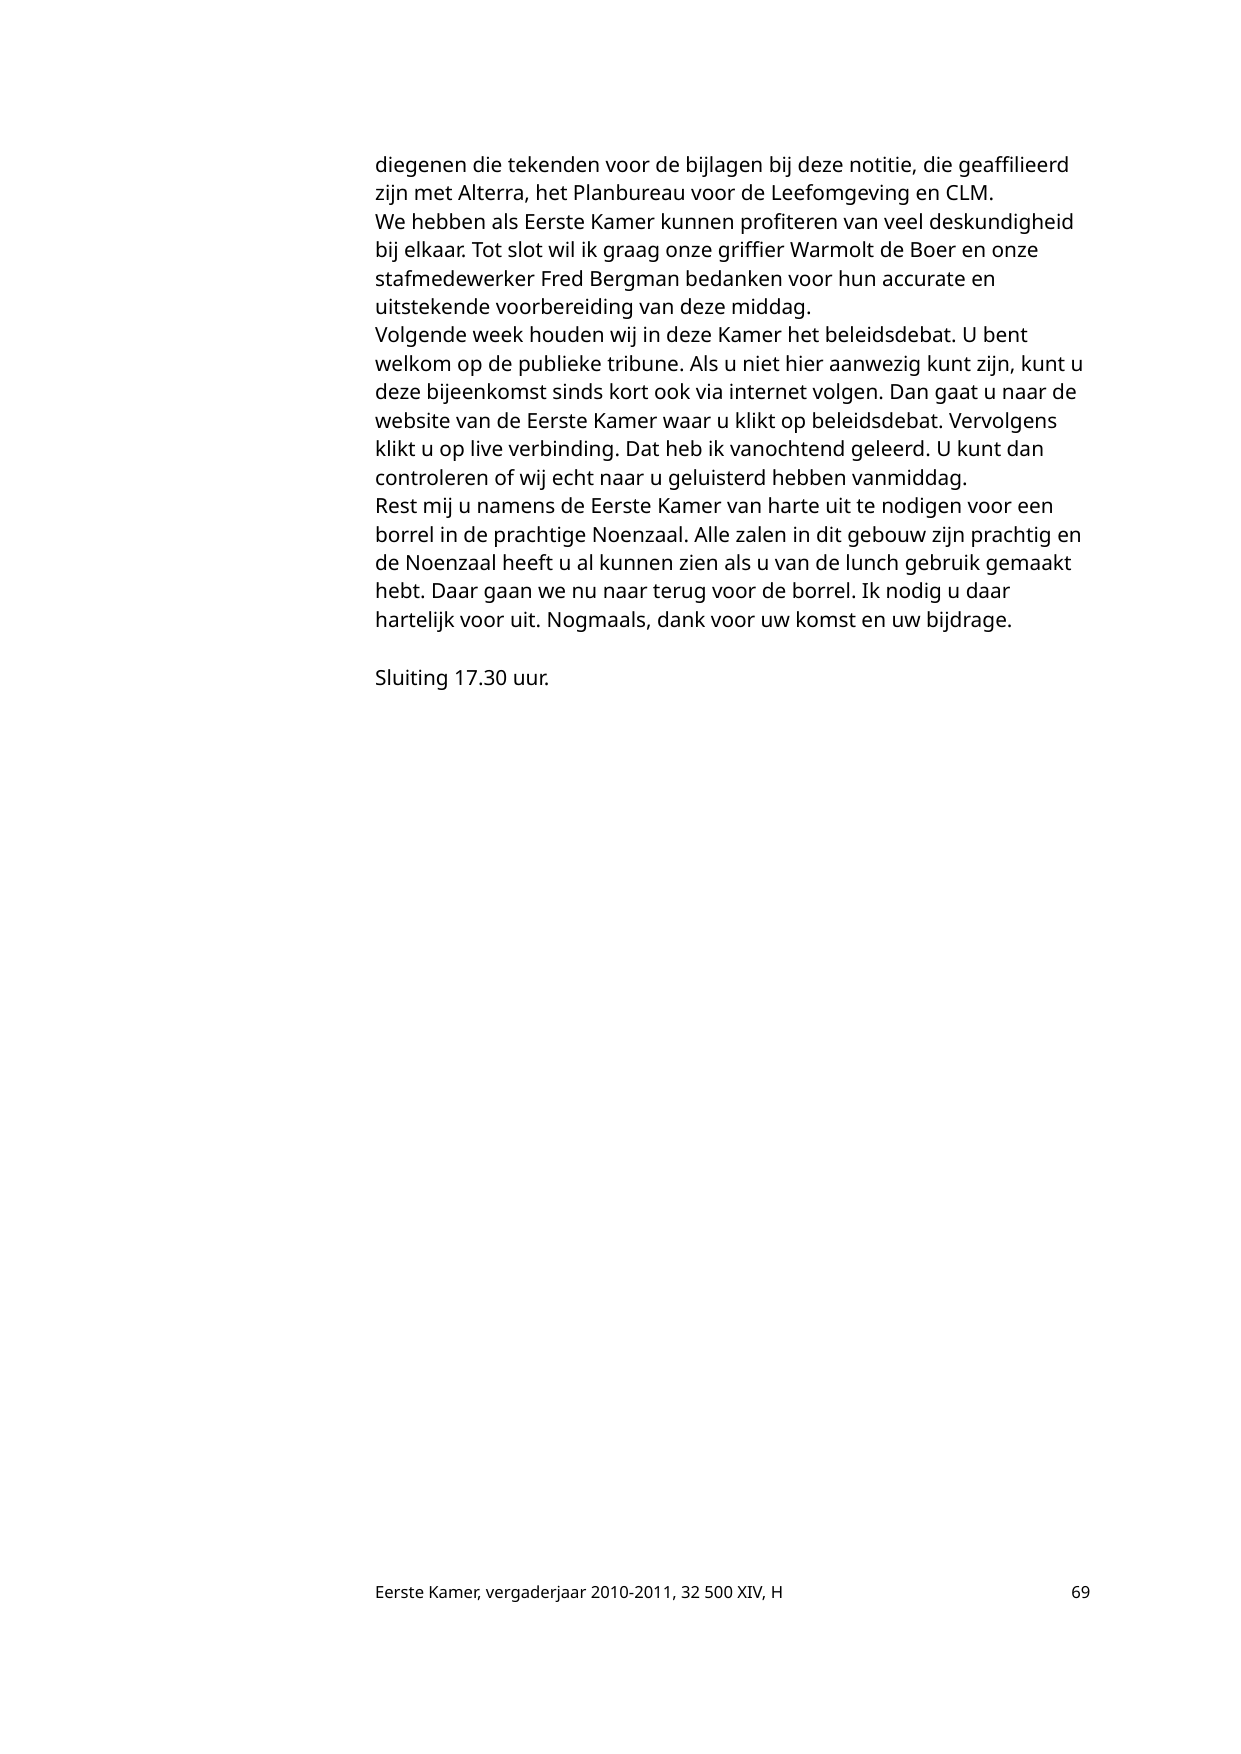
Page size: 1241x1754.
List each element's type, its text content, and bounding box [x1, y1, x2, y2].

text diegenen die tekenden voor de bijlagen bij deze notitie, die geaffilieerd zijn met Alterra, het Planbureau voor de Leefomgeving en CLM. [375, 150, 1090, 207]
text Sluiting 17.30 uur. [375, 663, 1090, 692]
text Rest mij u namens de Eerste Kamer van harte uit te nodigen voor een borrel in de prachtige Noenzaal. Alle zalen in dit gebouw zijn prachtig en de Noenzaal heeft u al kunnen zien als u van de lunch gebruik gemaakt hebt. Daar gaan we nu naar terug voor de borrel. Ik nodig u daar hartelijk voor uit. Nogmaals, dank voor uw komst en uw bijdrage. [375, 491, 1090, 633]
text We hebben als Eerste Kamer kunnen profiteren van veel deskundigheid bij elkaar. Tot slot wil ik graag onze griffier Warmolt de Boer en onze stafmedewerker Fred Bergman bedanken voor hun accurate en uitstekende voorbereiding van deze middag. [375, 207, 1090, 321]
text Volgende week houden wij in deze Kamer het beleidsdebat. U bent welkom op de publieke tribune. Als u niet hier aanwezig kunt zijn, kunt u deze bijeenkomst sinds kort ook via internet volgen. Dan gaat u naar de website van de Eerste Kamer waar u klikt op beleidsdebat. Vervolgens klikt u op live verbinding. Dat heb ik vanochtend geleerd. U kunt dan controleren of wij echt naar u geluisterd hebben vanmiddag. [375, 321, 1090, 491]
